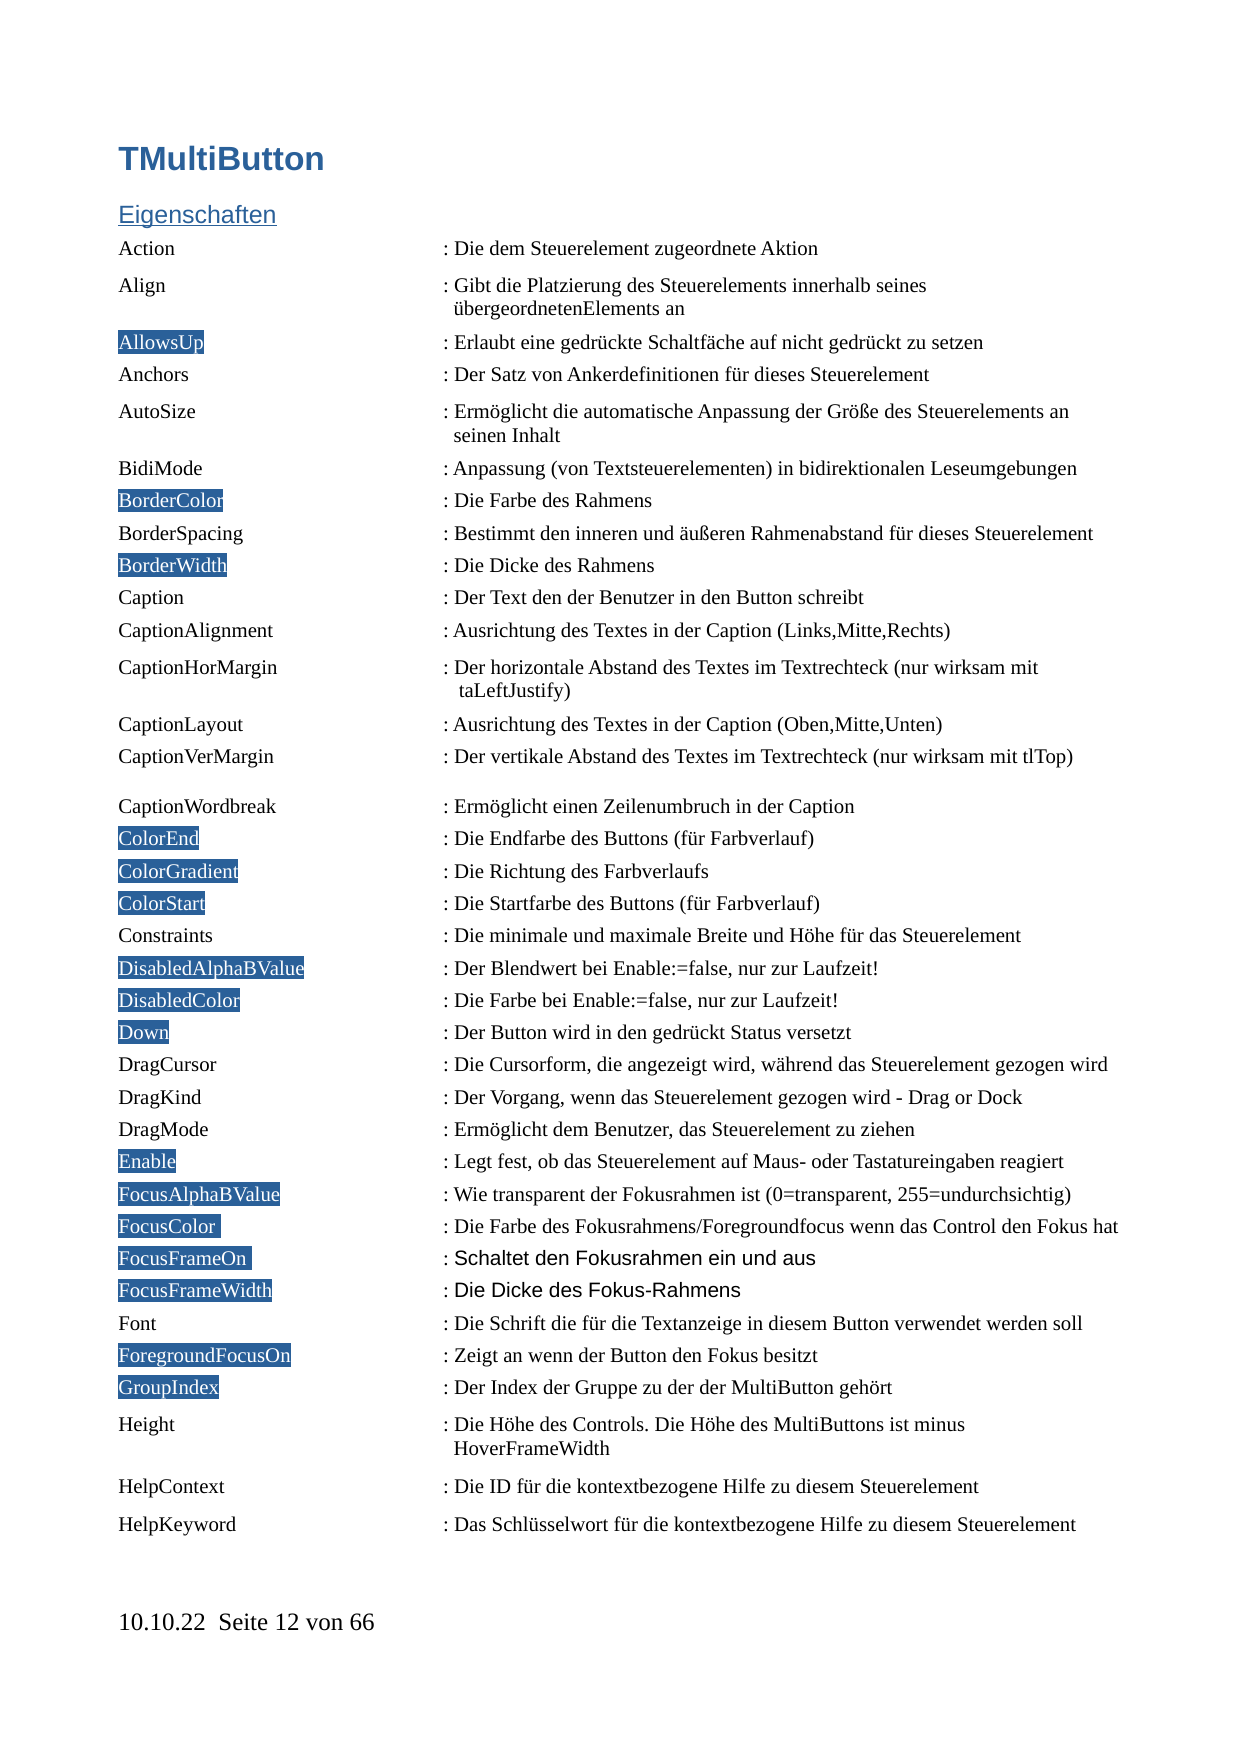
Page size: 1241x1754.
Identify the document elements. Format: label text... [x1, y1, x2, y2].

text Action : Die dem Steuerelement zugeordnete Aktion [118, 241, 1122, 258]
text DragKind : Der Vorgang, wenn das Steuerelement gezogen wird - Drag or Dock [118, 1090, 1122, 1108]
text DisabledAlphaBValue : Der Blendwert bei Enable:=false, nur zur Laufzeit! [118, 961, 1122, 978]
text GroupIndex : Der Index der Gruppe zu der der MultiButton gehört [118, 1381, 1122, 1398]
text FocusFrameWidth : Die Dicke des Fokus-Rahmens [118, 1284, 1122, 1301]
text Down : Der Button wird in den gedrückt Status versetzt [118, 1025, 1122, 1043]
text HelpKeyword : Das Schlüsselwort für die kontextbezogene Hilfe zu diesem Steuerelement [118, 1513, 1122, 1537]
text DragCursor : Die Cursorform, die angezeigt wird, während das Steuerelement gezogen wird [118, 1058, 1122, 1075]
text FocusColor : Die Farbe des Fokusrahmens/Foregroundfocus wenn das Control den Fokus hat [118, 1219, 1122, 1237]
text ColorGradient : Die Richtung des Farbverlaufs [118, 864, 1122, 882]
text DragMode : Ermöglicht dem Benutzer, das Steuerelement zu ziehen [118, 1122, 1122, 1140]
text Height : Die Höhe des Controls. Die Höhe des MultiButtons ist minus HoverFrameWidth [118, 1413, 1122, 1460]
text Align : Gibt die Platzierung des Steuerelements innerhalb seines übergeordnetenElements an [118, 273, 1122, 320]
text Caption : Der Text den der Benutzer in den Button schreibt [118, 591, 1122, 608]
text AutoSize : Ermöglicht die automatische Anpassung der Größe des Steuerelements an seinen Inhalt [118, 399, 1122, 447]
text Anchors : Der Satz von Ankerdefinitionen für dieses Steuerelement [118, 367, 1122, 385]
text DisabledColor : Die Farbe bei Enable:=false, nur zur Laufzeit! [118, 993, 1122, 1011]
text HelpContext : Die ID für die kontextbezogene Hilfe zu diesem Steuerelement [118, 1475, 1122, 1498]
text CaptionHorMargin : Der horizontale Abstand des Textes im Textrechteck (nur wirksam mit taLeftJustify) [118, 655, 1122, 702]
text Constraints : Die minimale und maximale Breite und Höhe für das Steuerelement [118, 928, 1122, 946]
text CaptionWordbreak : Ermöglicht einen Zeilenumbruch in der Caption [118, 799, 1122, 817]
text BorderColor : Die Farbe des Rahmens [118, 494, 1122, 511]
text CaptionLayout : Ausrichtung des Textes in der Caption (Oben,Mitte,Unten) [118, 717, 1122, 735]
text ForegroundFocusOn : Zeigt an wenn der Button den Fokus besitzt [118, 1348, 1122, 1366]
text BorderSpacing : Bestimmt den inneren und äußeren Rahmenabstand für dieses Steuerelement [118, 526, 1122, 544]
text ColorStart : Die Startfarbe des Buttons (für Farbverlauf) [118, 896, 1122, 914]
text Enable : Legt fest, ob das Steuerelement auf Maus- oder Tastatureingaben reagiert [118, 1154, 1122, 1172]
subtitle TMultiButton [118, 139, 1122, 178]
text BidiMode : Anpassung (von Textsteuerelementen) in bidirektionalen Leseumgebungen [118, 461, 1122, 479]
text FocusFrameOn : Schaltet den Fokusrahmen ein und aus [118, 1251, 1122, 1269]
text Font : Die Schrift die für die Textanzeige in diesem Button verwendet werden soll [118, 1316, 1122, 1334]
text CaptionAlignment : Ausrichtung des Textes in der Caption (Links,Mitte,Rechts) [118, 623, 1122, 641]
text CaptionVerMargin : Der vertikale Abstand des Textes im Textrechteck (nur wirksam mit tlTop) [118, 749, 1122, 785]
text AllowsUp : Erlaubt eine gedrückte Schaltfäche auf nicht gedrückt zu setzen [118, 335, 1122, 353]
text FocusAlphaBValue : Wie transparent der Fokusrahmen ist (0=transparent, 255=undurchsichtig) [118, 1187, 1122, 1204]
text BorderWidth : Die Dicke des Rahmens [118, 558, 1122, 576]
text ColorEnd : Die Endfarbe des Buttons (für Farbverlauf) [118, 832, 1122, 849]
subtitle Eigenschaften [118, 205, 1122, 228]
